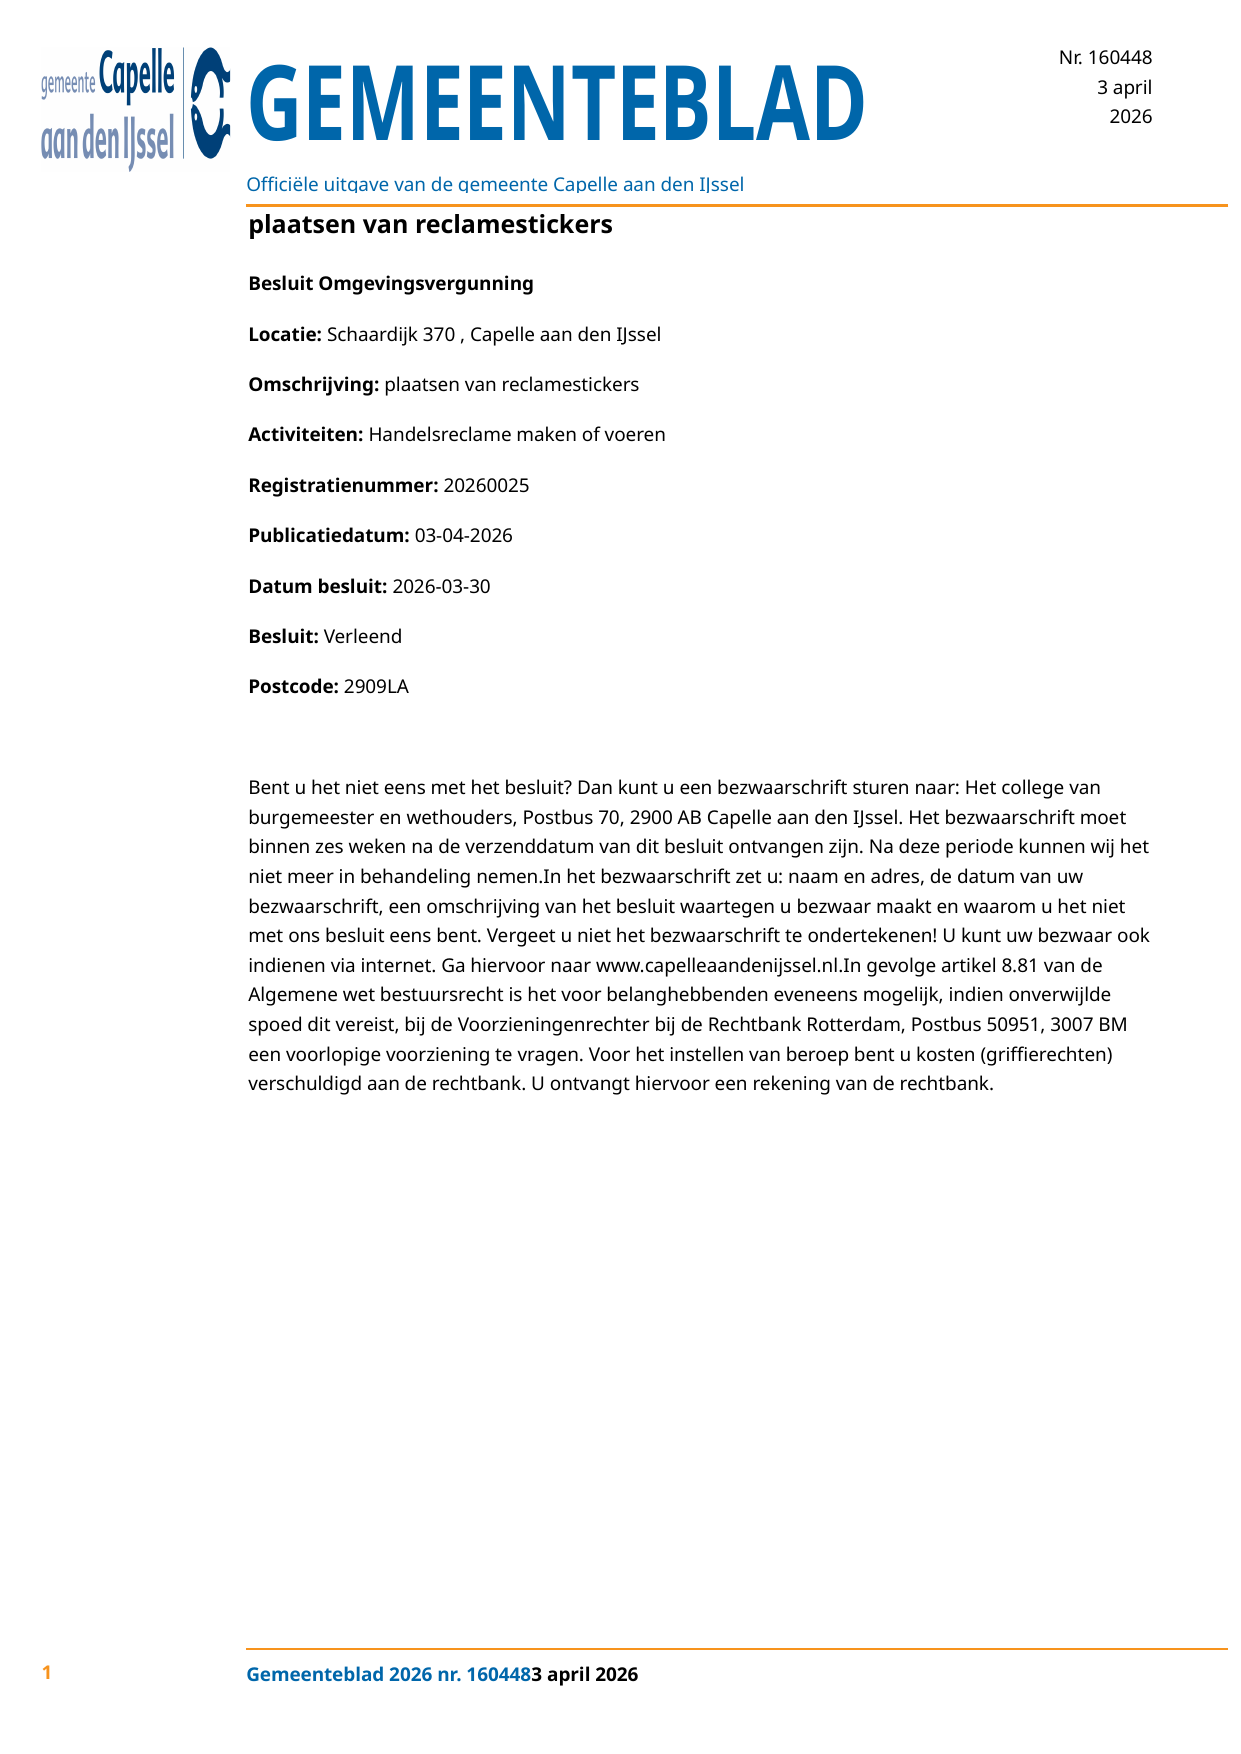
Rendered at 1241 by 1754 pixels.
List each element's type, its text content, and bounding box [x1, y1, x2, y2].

text Datum besluit: 2026-03-30 [248, 573, 1152, 598]
text Activiteiten: Handelsreclame maken of voeren [248, 422, 1152, 447]
text Omschrijving: plaatsen van reclamestickers [248, 371, 1152, 397]
text Besluit Omgevingsvergunning [248, 270, 1152, 296]
text Locatie: Schaardijk 370 , Capelle aan den IJssel [248, 321, 1152, 346]
text Bent u het niet eens met het besluit? Dan kunt u een bezwaarschrift sturen naar: Het college van burgemeester en wethouders, Postbus 70, 2900 AB Capelle aan den IJssel. Het bezwaarschrift moet binnen zes weken na de verzenddatum van dit besluit ontvangen zijn. Na deze periode kunnen wij het niet meer in behandeling nemen.In het bezwaarschrift zet u: naam en adres, de datum van uw bezwaarschrift, een omschrijving van het besluit waartegen u bezwaar maakt en waarom u het niet met ons besluit eens bent. Vergeet u niet het bezwaarschrift te ondertekenen! U kunt uw bezwaar ook indienen via internet. Ga hiervoor naar www.capelleaandenijssel.nl.In gevolge artikel 8.81 van de Algemene wet bestuursrecht is het voor belanghebbenden eveneens mogelijk, indien onverwijlde spoed dit vereist, bij de Voorzieningenrechter bij de Rechtbank Rotterdam, Postbus 50951, 3007 BM een voorlopige voorziening te vragen. Voor het instellen van beroep bent u kosten (griffierechten) verschuldigd aan de rechtbank. U ontvangt hiervoor een rekening van de rechtbank. [248, 774, 1152, 1096]
text Besluit: Verleend [248, 623, 1152, 649]
text Registratienummer: 20260025 [248, 472, 1152, 498]
text Postcode: 2909LA [248, 674, 1152, 699]
text plaatsen van reclamestickers [248, 207, 1152, 241]
text Publicatiedatum: 03-04-2026 [248, 522, 1152, 548]
picture [41, 47, 231, 172]
